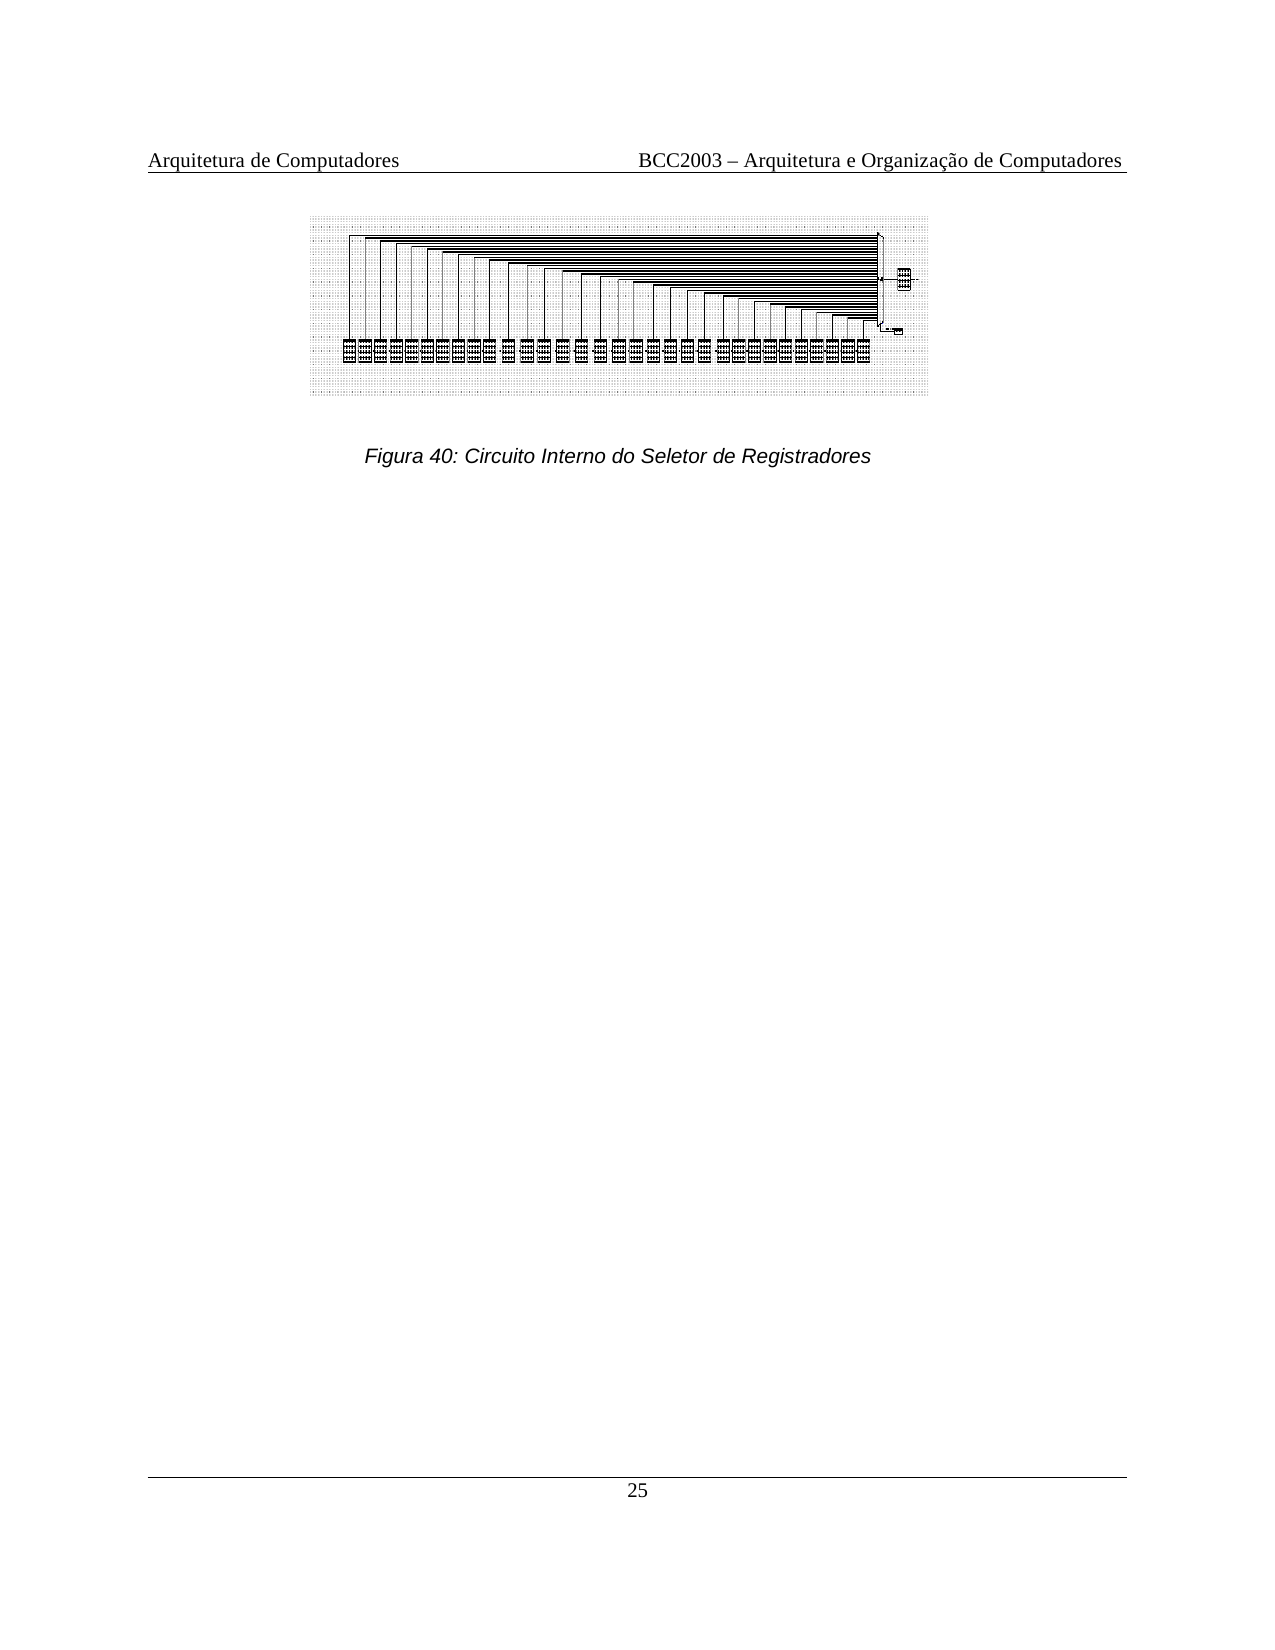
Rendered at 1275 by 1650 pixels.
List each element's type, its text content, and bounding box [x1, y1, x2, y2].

picture [309, 216, 929, 396]
text Figura 40: Circuito Interno do Seletor de Registradores [309, 444, 928, 468]
